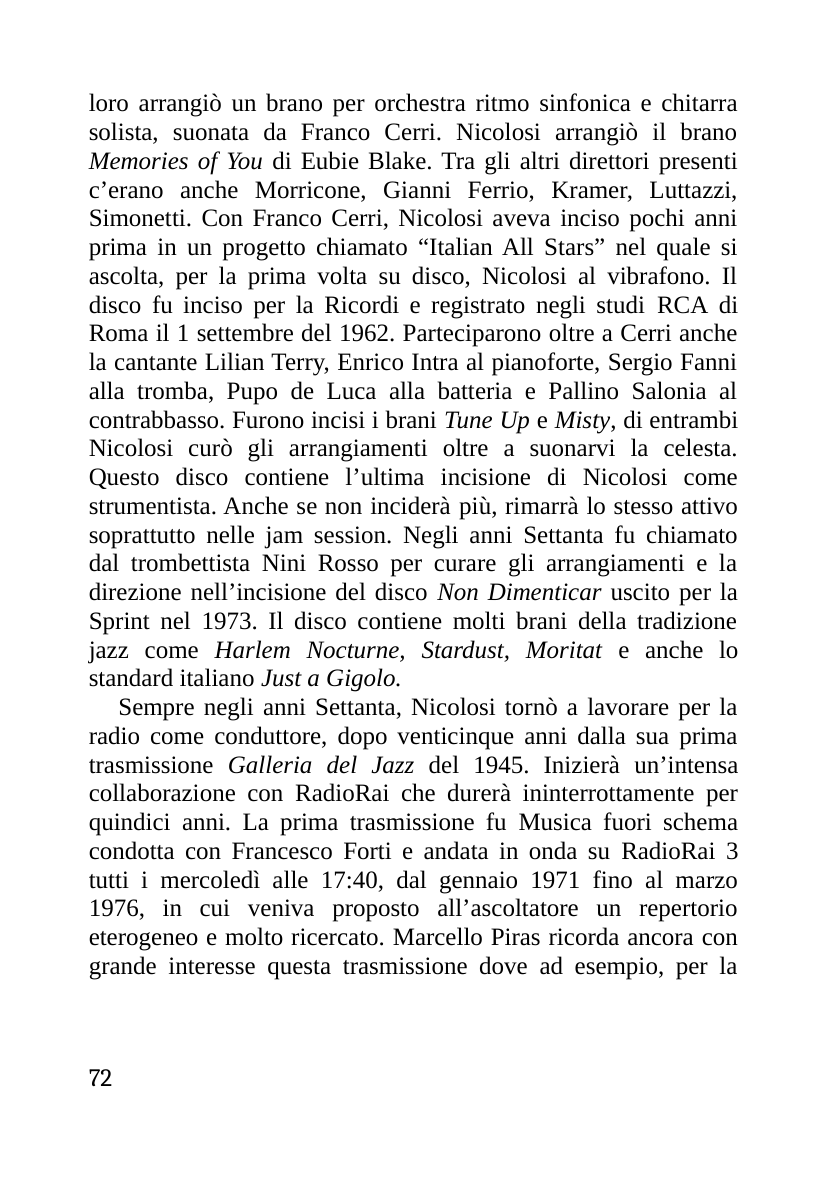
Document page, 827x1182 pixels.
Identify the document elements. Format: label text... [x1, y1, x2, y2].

text loro arrangiò un brano per orchestra ritmo sinfonica e chitarra solista, suonata da Franco Cerri. Nicolosi arrangiò il brano Memories of You di Eubie Blake. Tra gli altri direttori presenti c’erano anche Morricone, Gianni Ferrio, Kramer, Luttazzi, Simonetti. Con Franco Cerri, Nicolosi aveva inciso pochi anni prima in un progetto chiamato “Italian All Stars” nel quale si ascolta, per la prima volta su disco, Nicolosi al vibrafono. Il disco fu inciso per la Ricordi e registrato negli studi Rca di Roma il 1 settembre del 1962. Parteciparono oltre a Cerri anche la cantante Lilian Terry, Enrico Intra al pianoforte, Sergio Fanni alla tromba, Pupo de Luca alla batteria e Pallino Salonia al contrabbasso. Furono incisi i brani Tune Up e Misty, di entrambi Nicolosi curò gli arrangiamenti oltre a suonarvi la celesta. Questo disco contiene l’ultima incisione di Nicolosi come strumentista. Anche se non inciderà più, rimarrà lo stesso attivo soprattutto nelle jam session. Negli anni Settanta fu chiamato dal trombettista Nini Rosso per curare gli arrangiamenti e la direzione nell’incisione del disco Non Dimenticar uscito per la Sprint nel 1973. Il disco contiene molti brani della tradizione jazz come Harlem Nocturne, Stardust, Moritat e anche lo standard italiano Just a Gigolo. [88, 88, 738, 692]
text Sempre negli anni Settanta, Nicolosi tornò a lavorare per la radio come conduttore, dopo venticinque anni dalla sua prima trasmissione Galleria del Jazz del 1945. Inizierà un’intensa collaborazione con RadioRai che durerà ininterrottamente per quindici anni. La prima trasmissione fu Musica fuori schema condotta con Francesco Forti e andata in onda su RadioRai 3 tutti i mercoledì alle 17:40, dal gennaio 1971 fino al marzo 1976, in cui veniva proposto all’ascoltatore un repertorio eterogeneo e molto ricercato. Marcello Piras ricorda ancora con grande interesse questa trasmissione dove ad esempio, per la [88, 692, 738, 980]
